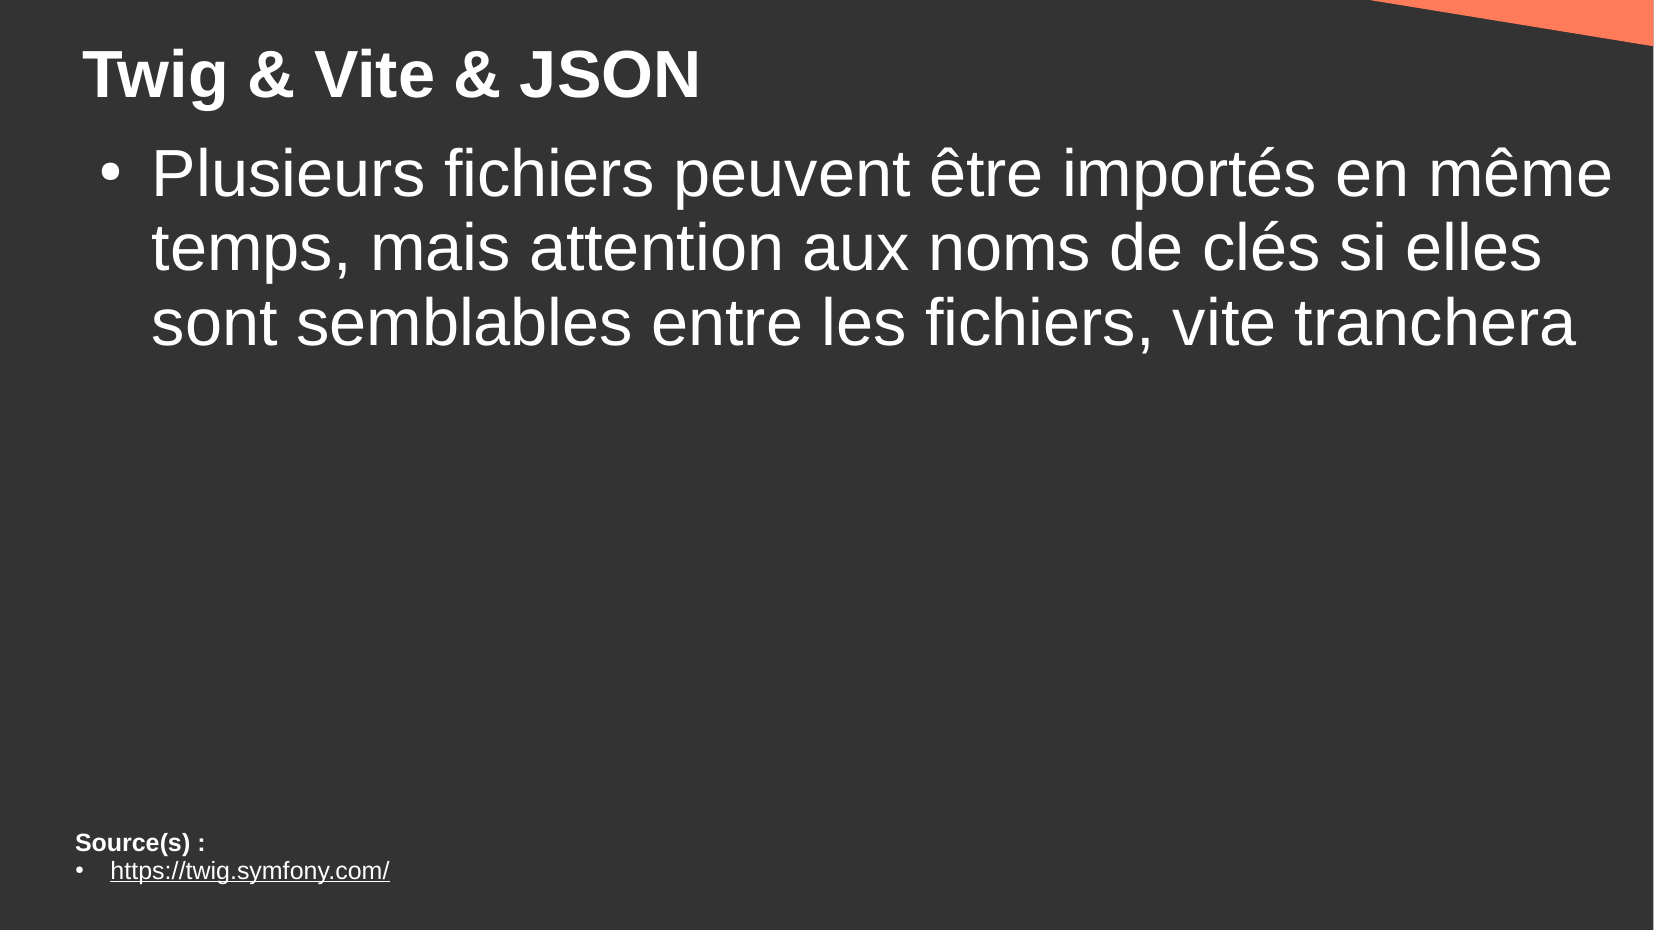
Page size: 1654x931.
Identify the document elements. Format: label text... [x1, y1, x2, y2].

text_box Source(s) : https://twig.symfony.com/ [60, 821, 1546, 931]
text_box [1369, 0, 1654, 47]
list Plusieurs fichiers peuvent être importés en même temps, mais attention aux noms de clés si elles sont semblables entre les fichiers, vite tranchera [80, 135, 1620, 739]
title Twig & Vite & JSON [82, 37, 1571, 112]
